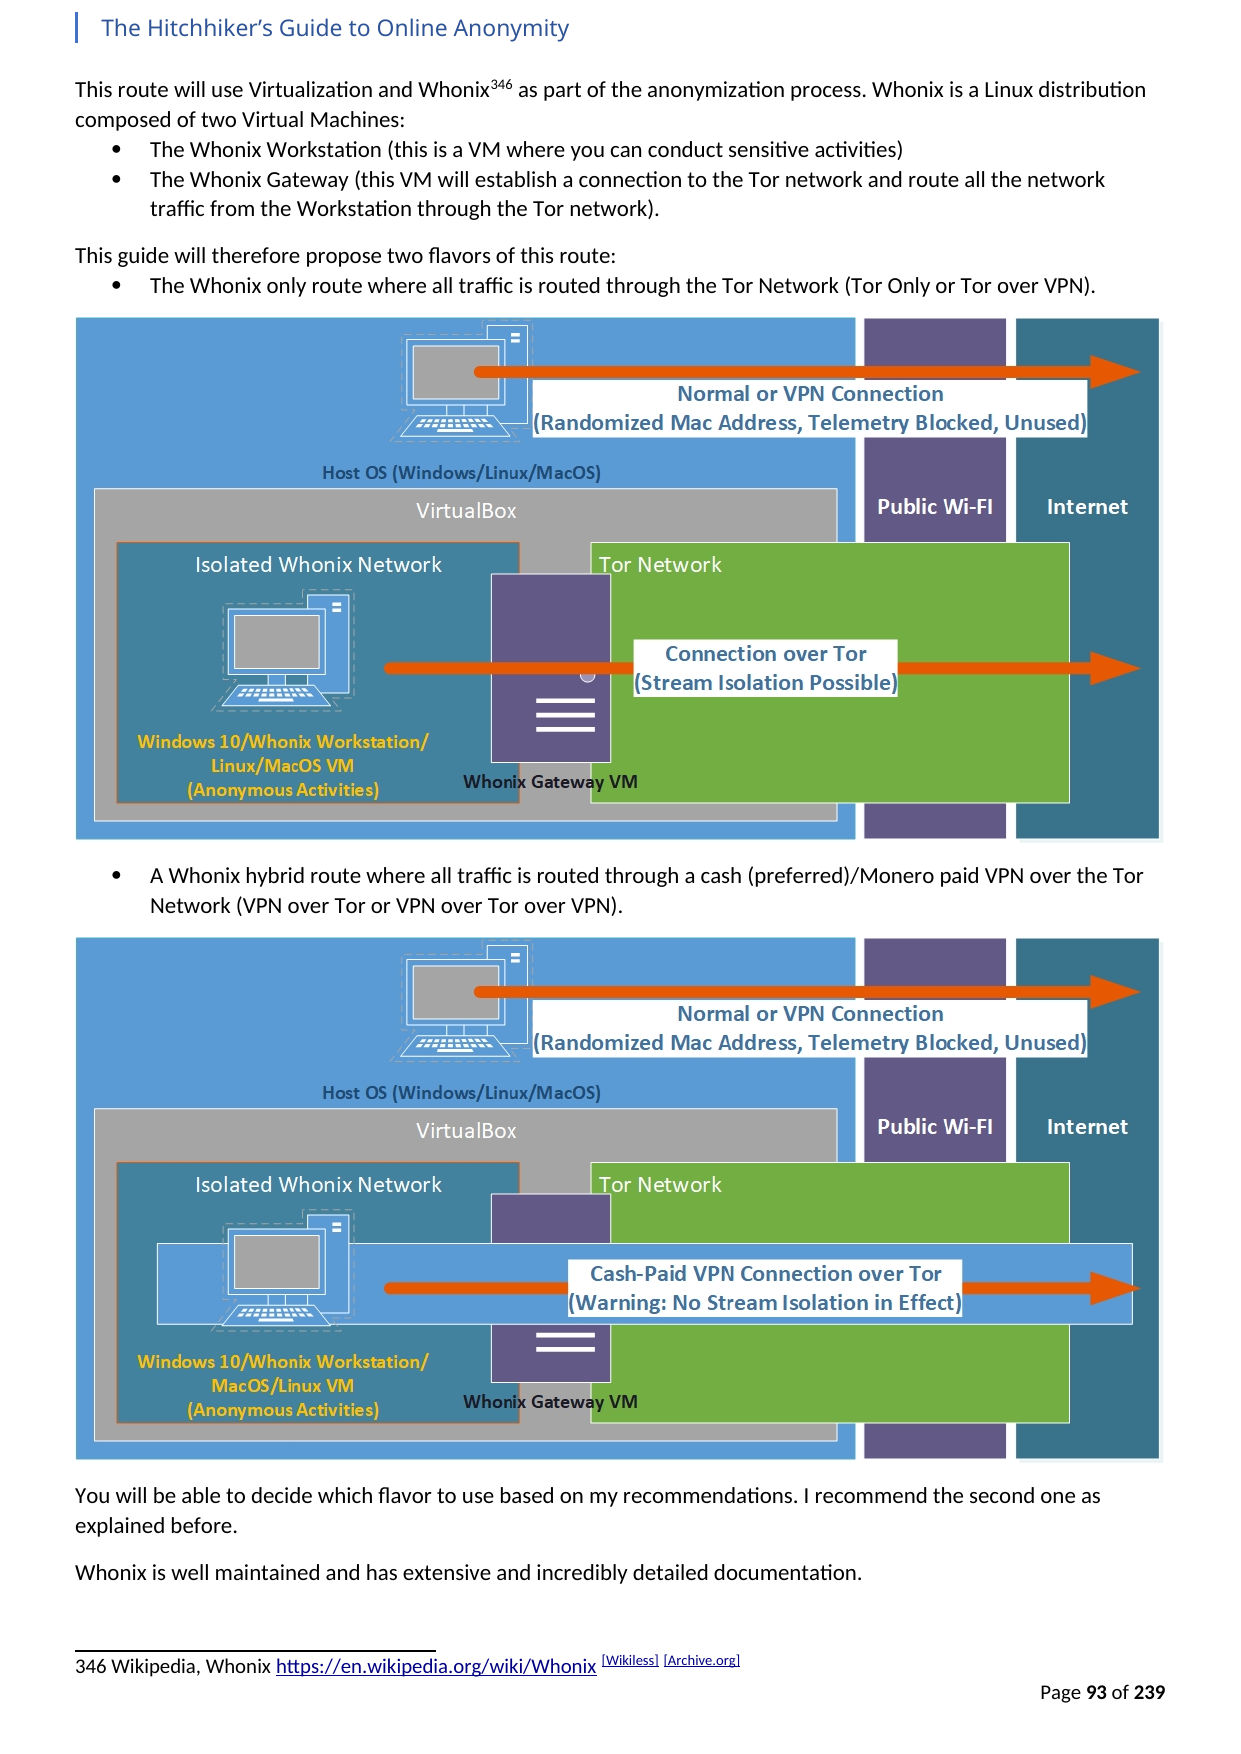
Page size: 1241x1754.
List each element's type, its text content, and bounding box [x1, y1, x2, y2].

list A Whonix hybrid route where all traffic is routed through a cash (preferred)/Monero paid VPN over the Tor Network (VPN over Tor or VPN over Tor over VPN). [112, 861, 1165, 919]
text This route will use Virtualization and Whonix as part of the anonymization process. Whonix is a Linux distribution composed of two Virtual Machines: [75, 75, 1165, 133]
text Whonix is well maintained and has extensive and incredibly detailed documentation. [75, 1558, 1165, 1586]
list The Whonix Gateway (this VM will establish a connection to the Tor network and route all the network traffic from the Workstation through the Tor network). [112, 165, 1165, 223]
text You will be able to decide which flavor to use based on my recommendations. I recommend the second one as explained before. [75, 1481, 1165, 1539]
list The Whonix only route where all traffic is routed through the Tor Network (Tor Only or Tor over VPN). [112, 271, 1165, 299]
picture [75, 937, 1164, 1463]
list The Whonix Workstation (this is a VM where you can conduct sensitive activities) [112, 135, 1165, 163]
picture [75, 317, 1164, 843]
text This guide will therefore propose two flavors of this route: [75, 241, 1165, 269]
text Wikipedia, Whonix https://en.wikipedia.org/wiki/Whonix [Wikiless] [Archive.org] [75, 1651, 1165, 1679]
